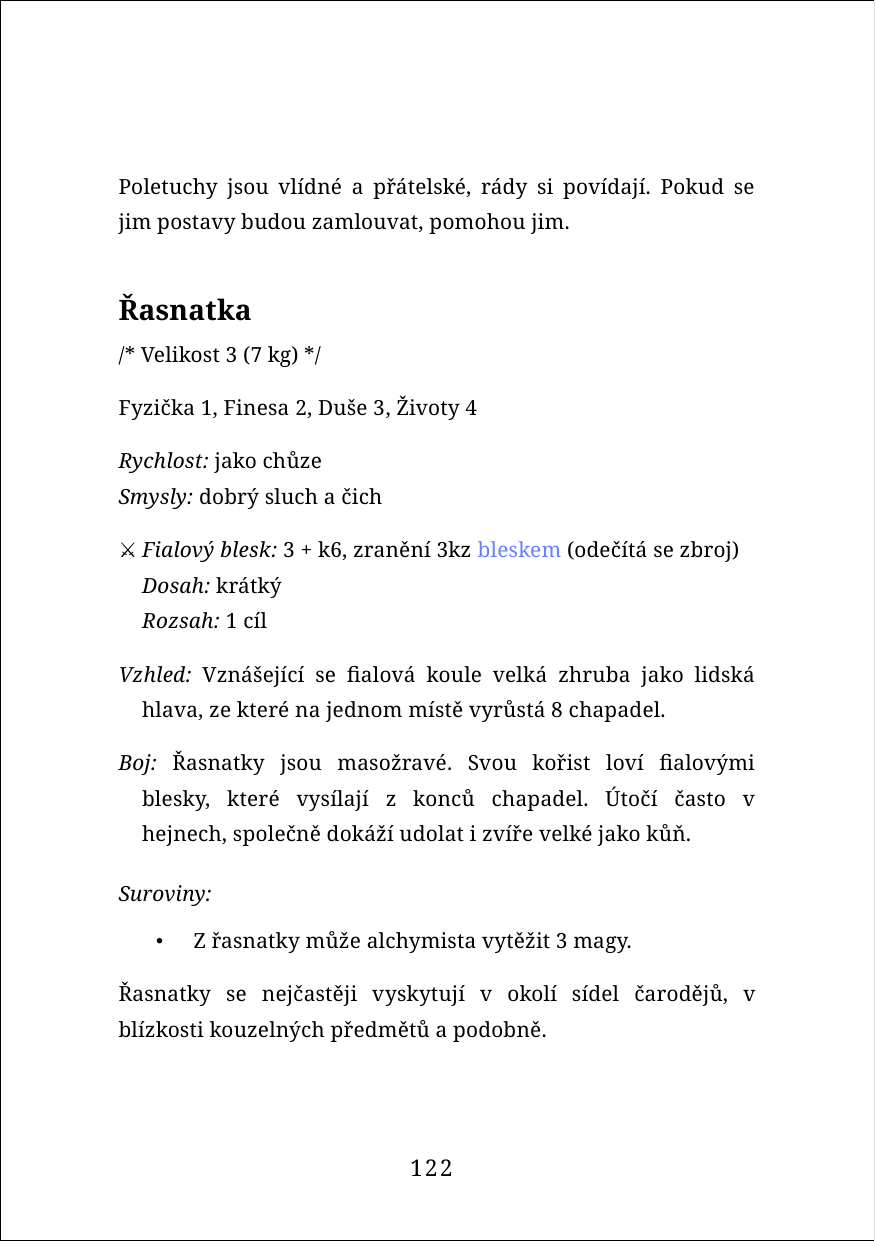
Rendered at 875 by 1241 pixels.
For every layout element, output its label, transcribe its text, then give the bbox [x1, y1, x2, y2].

text Fyzička 1, Finesa 2, Duše 3, Životy 4 [118, 393, 756, 422]
list Z řasnatky může alchymista vytěžit 3 magy. [156, 926, 756, 954]
text Vzhled: Vznášející se fialová koule velká zhruba jako lidská hlava, ze které na jednom místě vyrůstá 8 chapadel. [118, 660, 756, 724]
text Rychlost: jako chůze [118, 447, 756, 475]
text Poletuchy jsou vlídné a přátelské, rády si povídají. Pokud se jim postavy budou zamlouvat, pomohou jim. [118, 172, 756, 236]
text Suroviny: [118, 879, 756, 907]
text Boj: Řasnatky jsou masožravé. Svou kořist loví fialovými blesky, které vysílají z konců chapadel. Útočí často v hejnech, společně dokáží udolat i zvíře velké jako kůň. [118, 748, 756, 848]
text Dosah: krátký [142, 571, 756, 599]
text /* Velikost 3 (7 kg) */ [118, 340, 756, 369]
text Rozsah: 1 cíl [142, 606, 756, 635]
text Smysly: dobrý sluch a čich [118, 482, 756, 511]
text ⚔ Fialový blesk: 3 + k6, zranění 3kz bleskem (odečítá se zbroj) [118, 535, 756, 564]
text Řasnatky se nejčastěji vyskytují v okolí sídel čarodějů, v blízkosti kouzelných předmětů a podobně. [118, 979, 756, 1043]
subtitle Řasnatka [118, 290, 756, 328]
